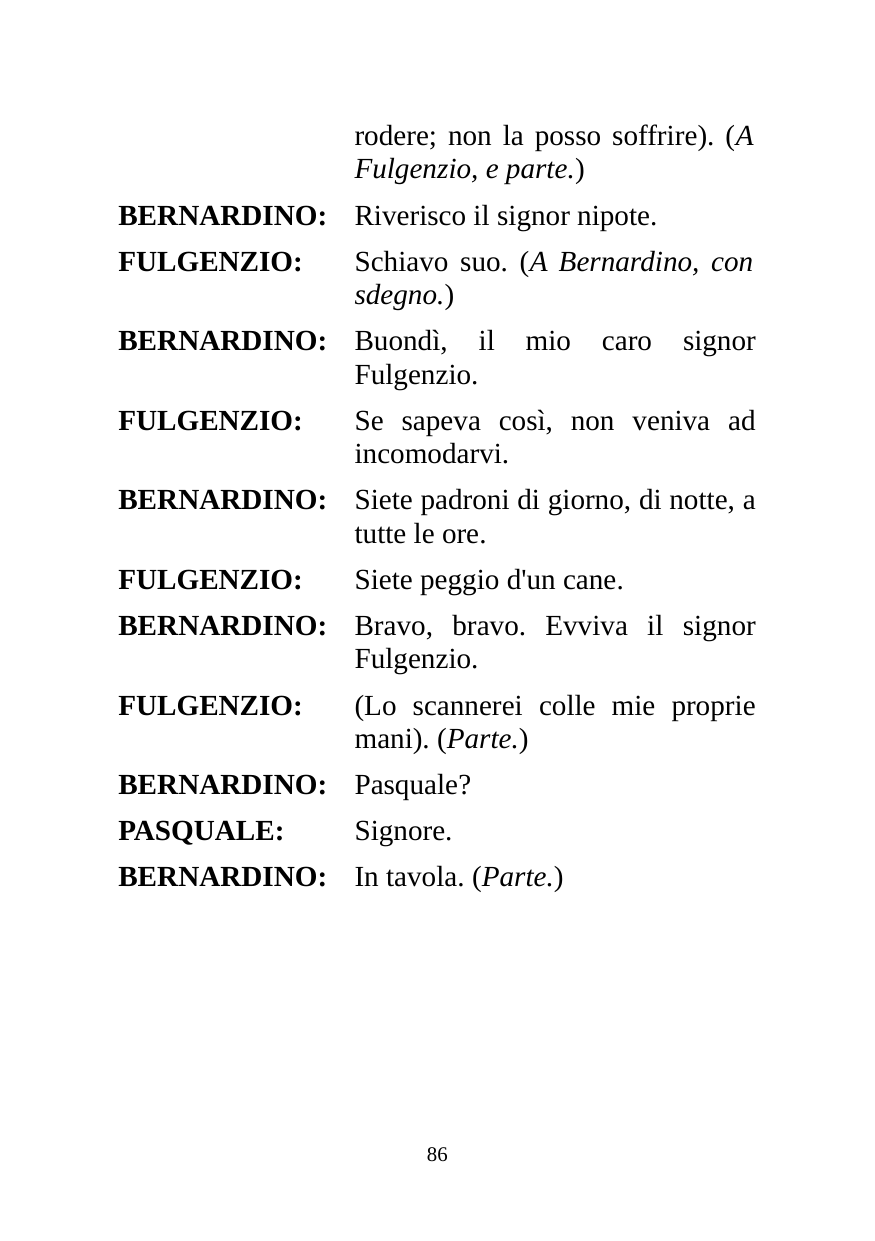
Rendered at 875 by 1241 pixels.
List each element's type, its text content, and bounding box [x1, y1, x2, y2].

text BERNARDINO: Siete padroni di giorno, di notte, a tutte le ore. [118, 482, 756, 549]
text BERNARDINO: Pasquale? [118, 767, 756, 801]
text BERNARDINO: In tavola. (Parte.) [118, 859, 756, 893]
text PASQUALE: Signore. [118, 813, 756, 847]
text BERNARDINO: Buondì, il mio caro signor Fulgenzio. [118, 323, 756, 390]
text FULGENZIO: (Lo scannerei colle mie proprie mani). (Parte.) [118, 688, 756, 755]
text BERNARDINO: Bravo, bravo. Evviva il signor Fulgenzio. [118, 608, 756, 675]
text FULGENZIO: Siete peggio d'un cane. [118, 562, 756, 596]
text FULGENZIO: Schiavo suo. (A Bernardino, con sdegno.) [118, 244, 756, 311]
text FULGENZIO: Se sapeva così, non veniva ad incomodarvi. [118, 403, 756, 470]
text BERNARDINO: Riverisco il signor nipote. [118, 198, 756, 231]
text rodere; non la posso soffrire). (A Fulgenzio, e parte.) [118, 118, 756, 185]
